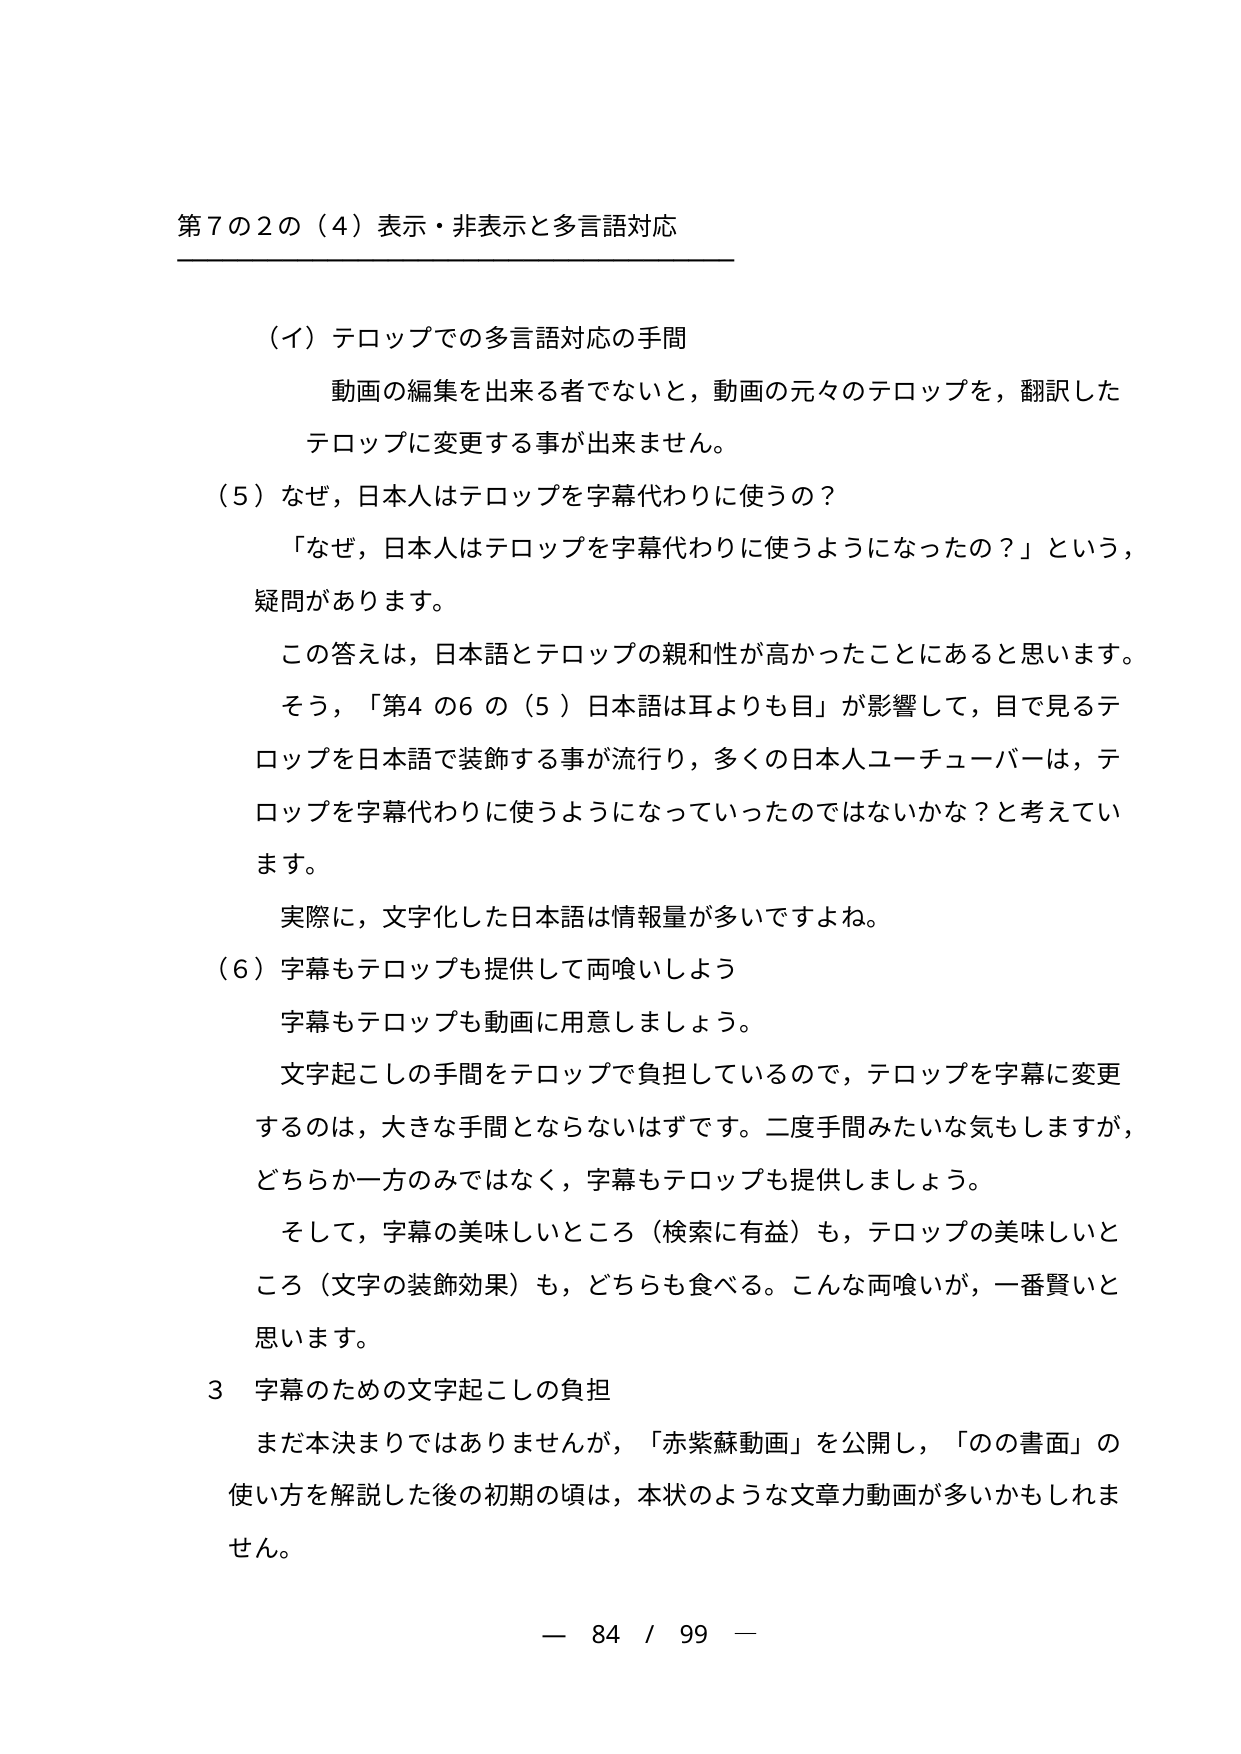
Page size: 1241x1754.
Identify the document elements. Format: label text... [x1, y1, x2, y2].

subtitle 字幕もテロップも提供して両喰いしよう [199, 942, 1122, 994]
text 実際に，文字化した日本語は情報量が多いですよね。 [243, 889, 1122, 942]
subtitle テロップでの多言語対応の手間 [243, 310, 1122, 363]
text 文字起こしの手間をテロップで負担しているので，テロップを字幕に変更するのは，大きな手間とならないはずです。二度手間みたいな気もしますが，どちらか一方のみではなく，字幕もテロップも提供しましょう。 [243, 1047, 1122, 1205]
text そう，「第４の６の（５）日本語は耳よりも目」が影響して，目で見るテロップを日本語で装飾する事が流行り，多くの日本人ユーチューバーは，テロップを字幕代わりに使うようになっていったのではないかな？と考えています。 [243, 679, 1122, 889]
text 「なぜ，日本人はテロップを字幕代わりに使うようになったの？」という，疑問があります。 [243, 521, 1122, 626]
text 字幕もテロップも動画に用意しましょう。 [243, 994, 1122, 1047]
text 動画の編集を出来る者でないと，動画の元々のテロップを，翻訳したテロップに変更する事が出来ません。 [287, 363, 1122, 468]
subtitle なぜ，日本人はテロップを字幕代わりに使うの？ [199, 468, 1122, 521]
subtitle 字幕のための文字起こしの負担 [199, 1362, 1122, 1415]
text この答えは，日本語とテロップの親和性が高かったことにあると思います。 [243, 626, 1122, 679]
text そして，字幕の美味しいところ（検索に有益）も，テロップの美味しいところ（文字の装飾効果）も，どちらも食べる。こんな両喰いが，一番賢いと思います。 [243, 1205, 1122, 1362]
text まだ本決まりではありませんが，「赤紫蘇動画」を公開し，「のの書面」の使い方を解説した後の初期の頃は，本状のような文章力動画が多いかもしれません。 [221, 1415, 1122, 1573]
